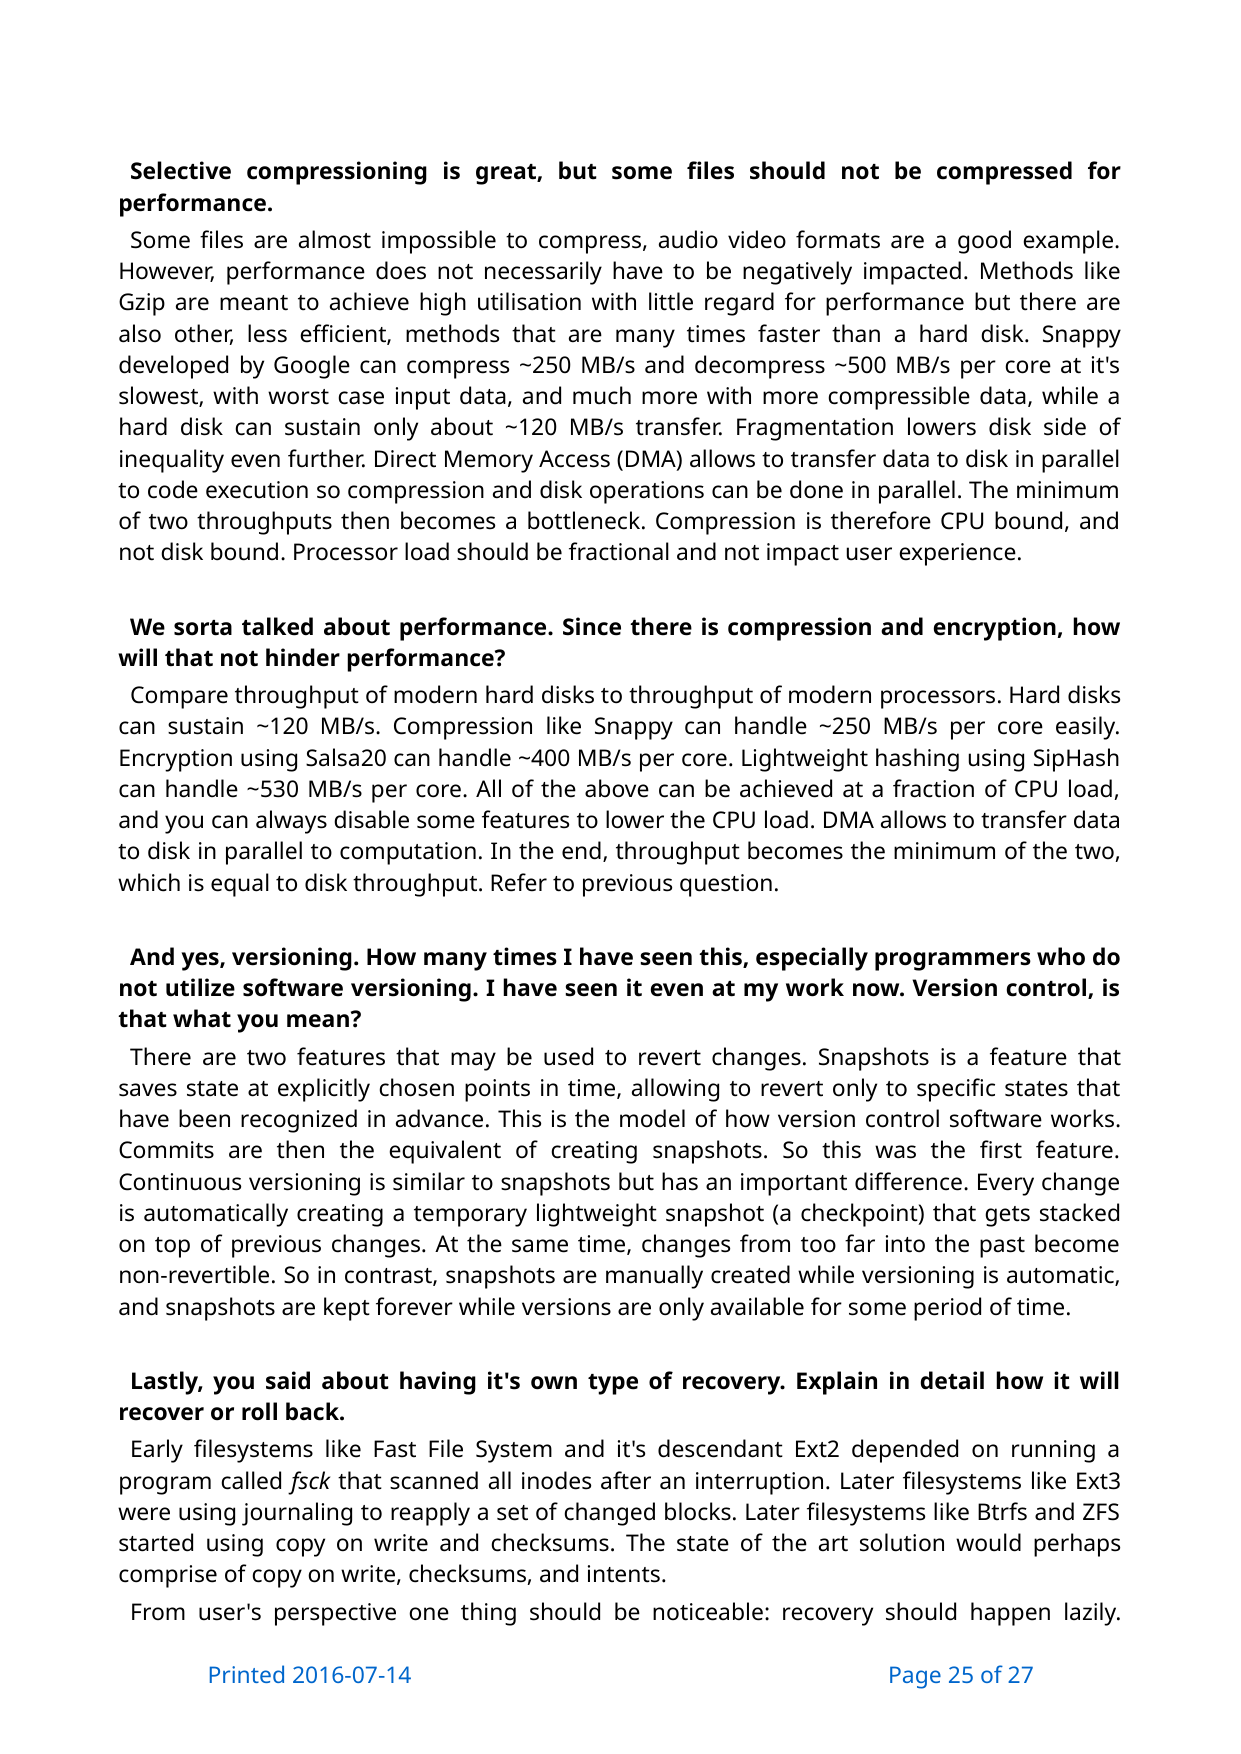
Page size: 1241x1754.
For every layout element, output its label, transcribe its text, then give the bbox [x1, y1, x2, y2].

text We sorta talked about performance. Since there is compression and encryption, how will that not hinder performance? [118, 611, 1122, 673]
text From user's perspective one thing should be noticeable: recovery should happen lazily. [118, 1596, 1122, 1627]
text There are two features that may be used to revert changes. Snapshots is a feature that saves state at explicitly chosen points in time, allowing to revert only to specific states that have been recognized in advance. This is the model of how version control software works. Commits are then the equivalent of creating snapshots. So this was the first feature. Continuous versioning is similar to snapshots but has an important difference. Every change is automatically creating a temporary lightweight snapshot (a checkpoint) that gets stacked on top of previous changes. At the same time, changes from too far into the past become non-revertible. So in contrast, snapshots are manually created while versioning is automatic, and snapshots are kept forever while versions are only available for some period of time. [118, 1041, 1122, 1322]
text Some files are almost impossible to compress, audio video formats are a good example. However, performance does not necessarily have to be negatively impacted. Methods like Gzip are meant to achieve high utilisation with little regard for performance but there are also other, less efficient, methods that are many times faster than a hard disk. Snappy developed by Google can compress ~250 MB/s and decompress ~500 MB/s per core at it's slowest, with worst case input data, and much more with more compressible data, while a hard disk can sustain only about ~120 MB/s transfer. Fragmentation lowers disk side of inequality even further. Direct Memory Access (DMA) allows to transfer data to disk in parallel to code execution so compression and disk operations can be done in parallel. The minimum of two throughputs then becomes a bottleneck. Compression is therefore CPU bound, and not disk bound. Processor load should be fractional and not impact user experience. [118, 224, 1122, 567]
text Selective compressioning is great, but some files should not be compressed for performance. [118, 155, 1122, 218]
text And yes, versioning. How many times I have seen this, especially programmers who do not utilize software versioning. I have seen it even at my work now. Version control, is that what you mean? [118, 941, 1122, 1035]
text Early filesystems like Fast File System and it's descendant Ext2 depended on running a program called fsck that scanned all inodes after an interruption. Later filesystems like Ext3 were using journaling to reapply a set of changed blocks. Later filesystems like Btrfs and ZFS started using copy on write and checksums. The state of the art solution would perhaps comprise of copy on write, checksums, and intents. [118, 1433, 1122, 1590]
text Lastly, you said about having it's own type of recovery. Explain in detail how it will recover or roll back. [118, 1365, 1122, 1427]
text Compare throughput of modern hard disks to throughput of modern processors. Hard disks can sustain ~120 MB/s. Compression like Snappy can handle ~250 MB/s per core easily. Encryption using Salsa20 can handle ~400 MB/s per core. Lightweight hashing using SipHash can handle ~530 MB/s per core. All of the above can be achieved at a fraction of CPU load, and you can always disable some features to lower the CPU load. DMA allows to transfer data to disk in parallel to computation. In the end, throughput becomes the minimum of the two, which is equal to disk throughput. Refer to previous question. [118, 679, 1122, 898]
